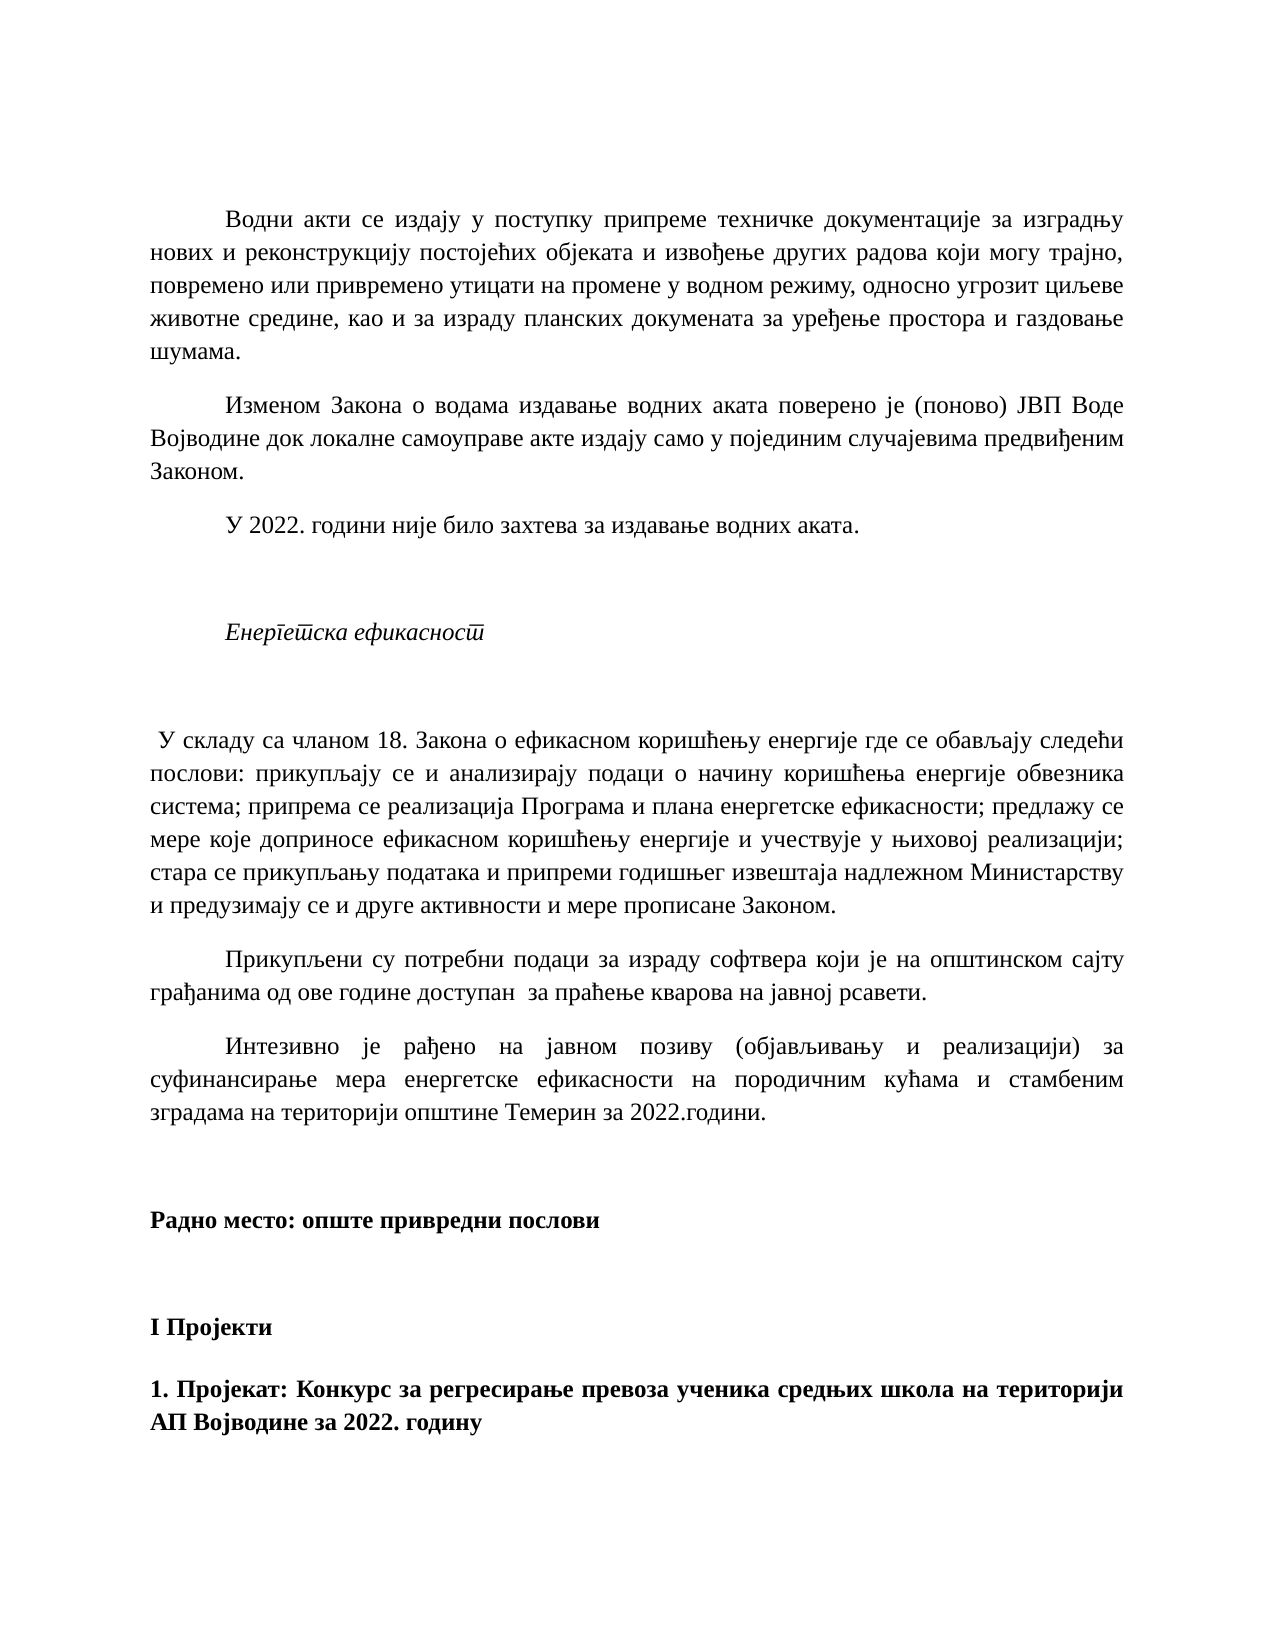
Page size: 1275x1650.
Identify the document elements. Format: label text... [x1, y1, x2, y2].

text Радно место: опште привредни послови [150, 1205, 1125, 1233]
text Прикупљени су потребни подаци за израду софтвера који је на општинском сајту грађанима од ове године доступан за праћење кварова на јавној рсавети. [150, 944, 1125, 1006]
text Енергетска ефикасност [150, 617, 1125, 646]
text У 2022. години није било захтева за издавање водних аката. [150, 510, 1125, 538]
text Интезивно је рађено на јавном позиву (објављивању и реализацији) за суфинансирање мера енергетске ефикасности на породичним кућама и стамбеним зградама на територији општине Темерин за 2022.години. [150, 1031, 1125, 1126]
text Изменом Закона о водама издавање водних аката поверено је (поново) ЈВП Воде Војводине док локалне самоуправе акте издају само у појединим случајевима предвиђеним Законом. [150, 390, 1125, 484]
text У складу са чланом 18. Закона о ефикасном коришћењу енергије где се обављају следећи послови: прикупљају се и анализирају подаци о начину коришћења енергије обвезника система; припрема се реализација Програма и плана енергетске ефикасности; предлажу се мере које доприносе ефикасном коришћењу енергије и учествује у њиховој реализацији; стара се прикупљању података и припреми годишњег извештаја надлежном Министарству и предузимају се и друге активности и мере прописане Законом. [150, 725, 1125, 919]
text 1. Пројекат: Конкурс за регресирање превоза ученика средњих школа на територији АП Војводине за 2022. годину [150, 1374, 1125, 1436]
subtitle I Пројекти [150, 1312, 1125, 1341]
text Водни акти се издају у поступку припреме техничке документације за изградњу нових и реконструкцију постојећих објеката и извођење других радова који могу трајно, повремено или привремено утицати на промене у водном режиму, односно угрозит циљеве животне средине, као и за израду планских докумената за уређење простора и газдовање шумама. [150, 204, 1125, 365]
